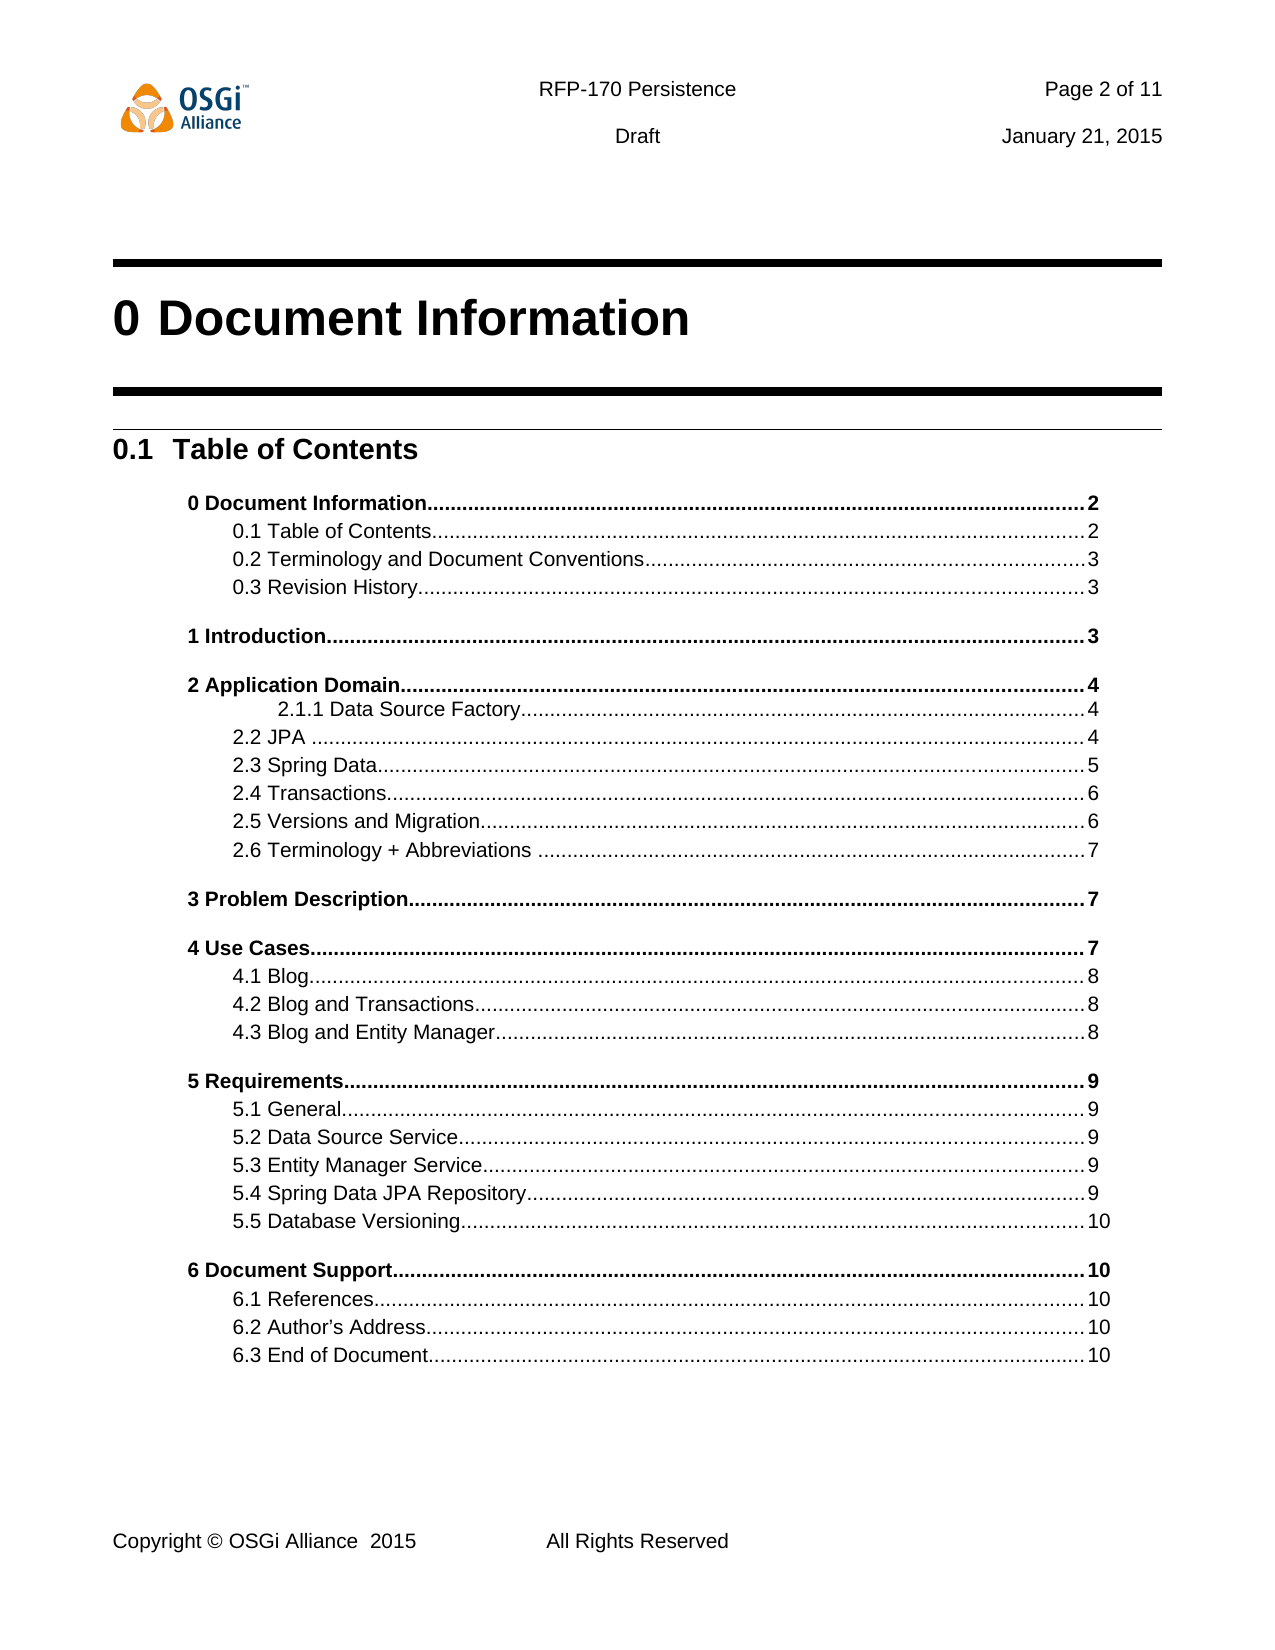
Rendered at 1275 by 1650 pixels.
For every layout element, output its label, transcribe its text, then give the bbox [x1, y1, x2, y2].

text 2 Application Domain 4 [187, 673, 1162, 697]
text 4.1 Blog 8 [232, 963, 1162, 987]
text 5 Requirements 9 [187, 1069, 1162, 1093]
text 2.6 Terminology + Abbreviations 7 [232, 837, 1162, 861]
text 3 Problem Description 7 [187, 886, 1162, 910]
text 2.2 JPA 4 [232, 725, 1162, 749]
text 5.3 Entity Manager Service 9 [232, 1153, 1162, 1177]
text 0 Document Information 2 [187, 491, 1162, 514]
subtitle Table of Contents [112, 430, 1162, 466]
text 2.1.1 Data Source Factory 4 [277, 697, 1162, 721]
text 4.2 Blog and Transactions 8 [232, 992, 1162, 1016]
text 6.1 References 10 [232, 1286, 1162, 1310]
text 2.4 Transactions 6 [232, 781, 1162, 805]
text 4.3 Blog and Entity Manager 8 [232, 1020, 1162, 1044]
subtitle Document Information [112, 260, 1162, 396]
text 5.4 Spring Data JPA Repository 9 [232, 1181, 1162, 1205]
text 1 Introduction 3 [187, 624, 1162, 648]
text 6.3 End of Document 10 [232, 1343, 1162, 1367]
text 0.2 Terminology and Document Conventions 3 [232, 547, 1162, 571]
text 5.1 General 9 [232, 1097, 1162, 1121]
text 4 Use Cases 7 [187, 935, 1162, 959]
text 6.2 Author’s Address 10 [232, 1314, 1162, 1338]
text 5.2 Data Source Service 9 [232, 1125, 1162, 1149]
text 6 Document Support 10 [187, 1258, 1162, 1282]
text 5.5 Database Versioning 10 [232, 1209, 1162, 1233]
text 2.3 Spring Data 5 [232, 753, 1162, 777]
picture [113, 76, 257, 140]
text 0.3 Revision History 3 [232, 575, 1162, 599]
text 0.1 Table of Contents 2 [232, 519, 1162, 543]
text 2.5 Versions and Migration 6 [232, 809, 1162, 833]
